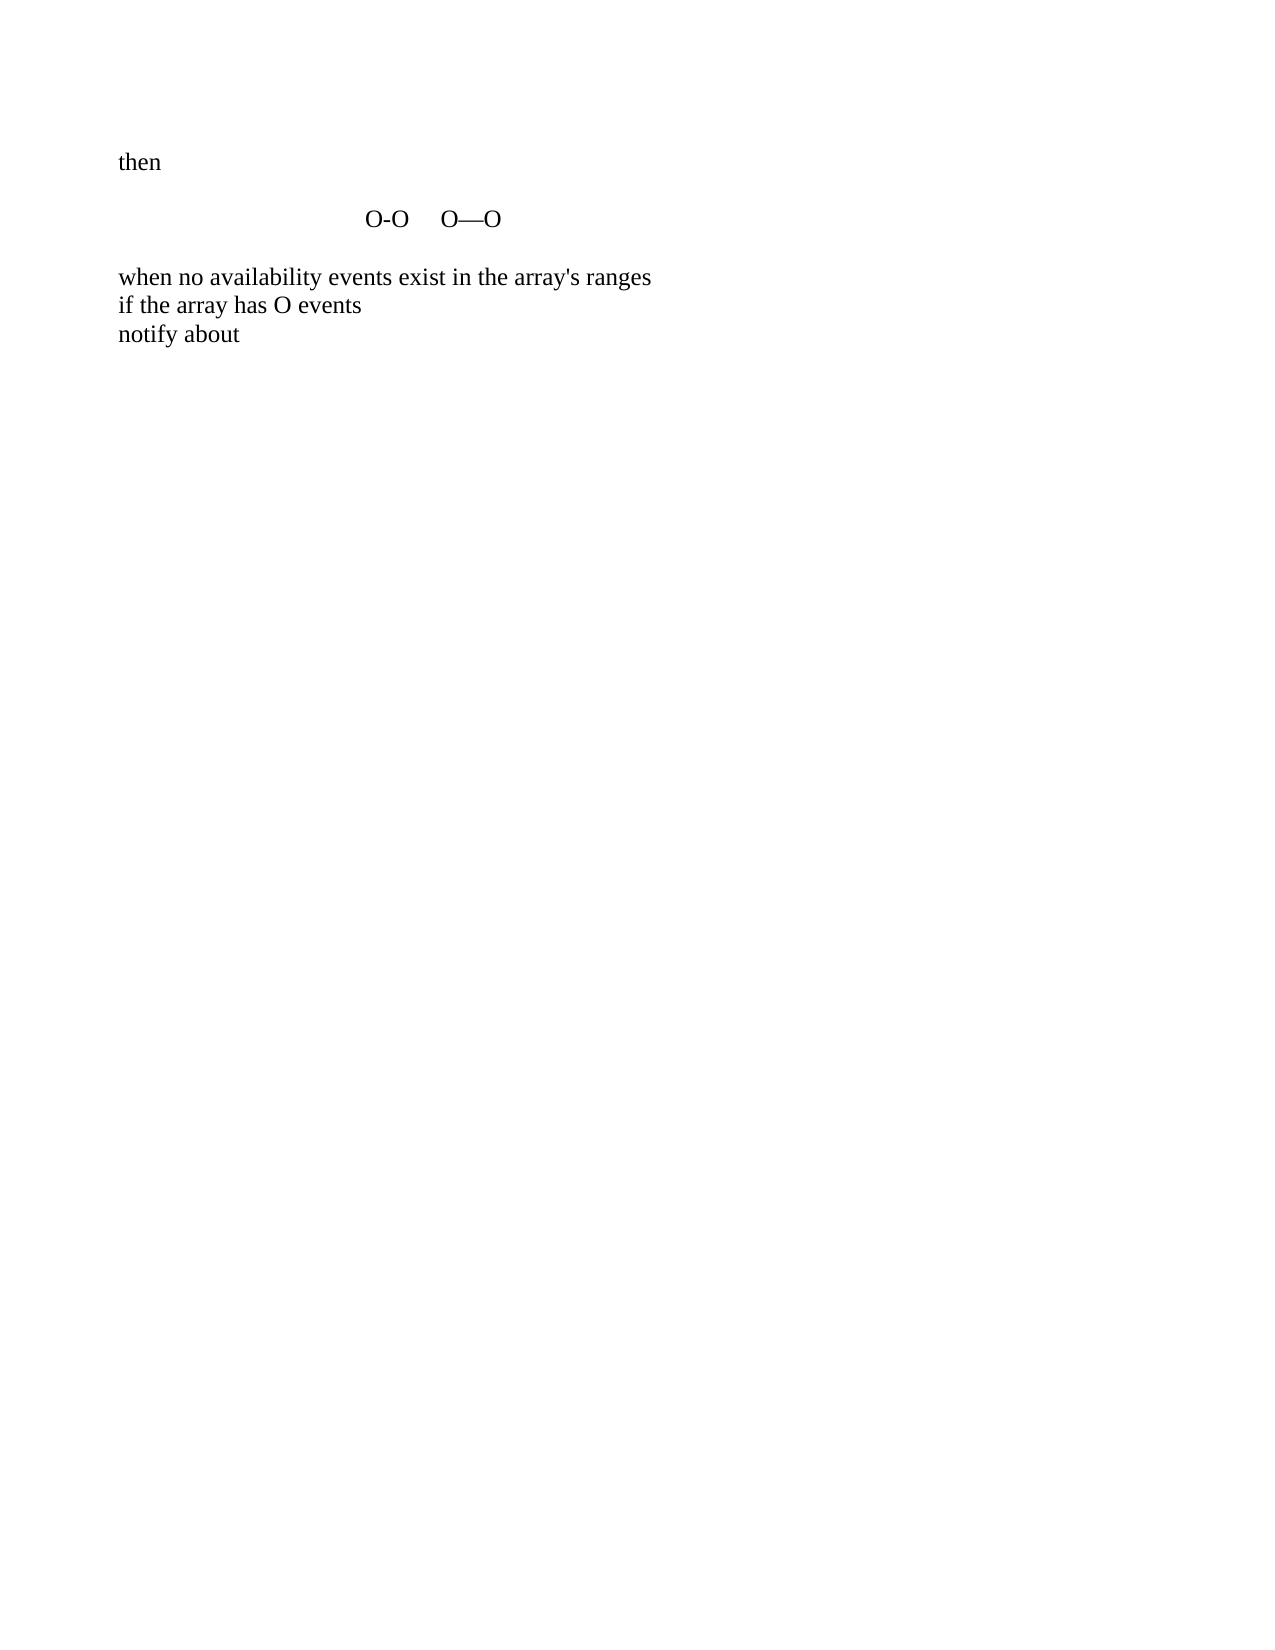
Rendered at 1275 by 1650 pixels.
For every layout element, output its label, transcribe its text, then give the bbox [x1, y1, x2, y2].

text notify about [118, 319, 1157, 348]
text when no availability events exist in the array's ranges [118, 262, 1157, 291]
text O-O O—O [118, 204, 1157, 233]
text if the array has O events [118, 291, 1157, 319]
text then [118, 147, 1157, 176]
